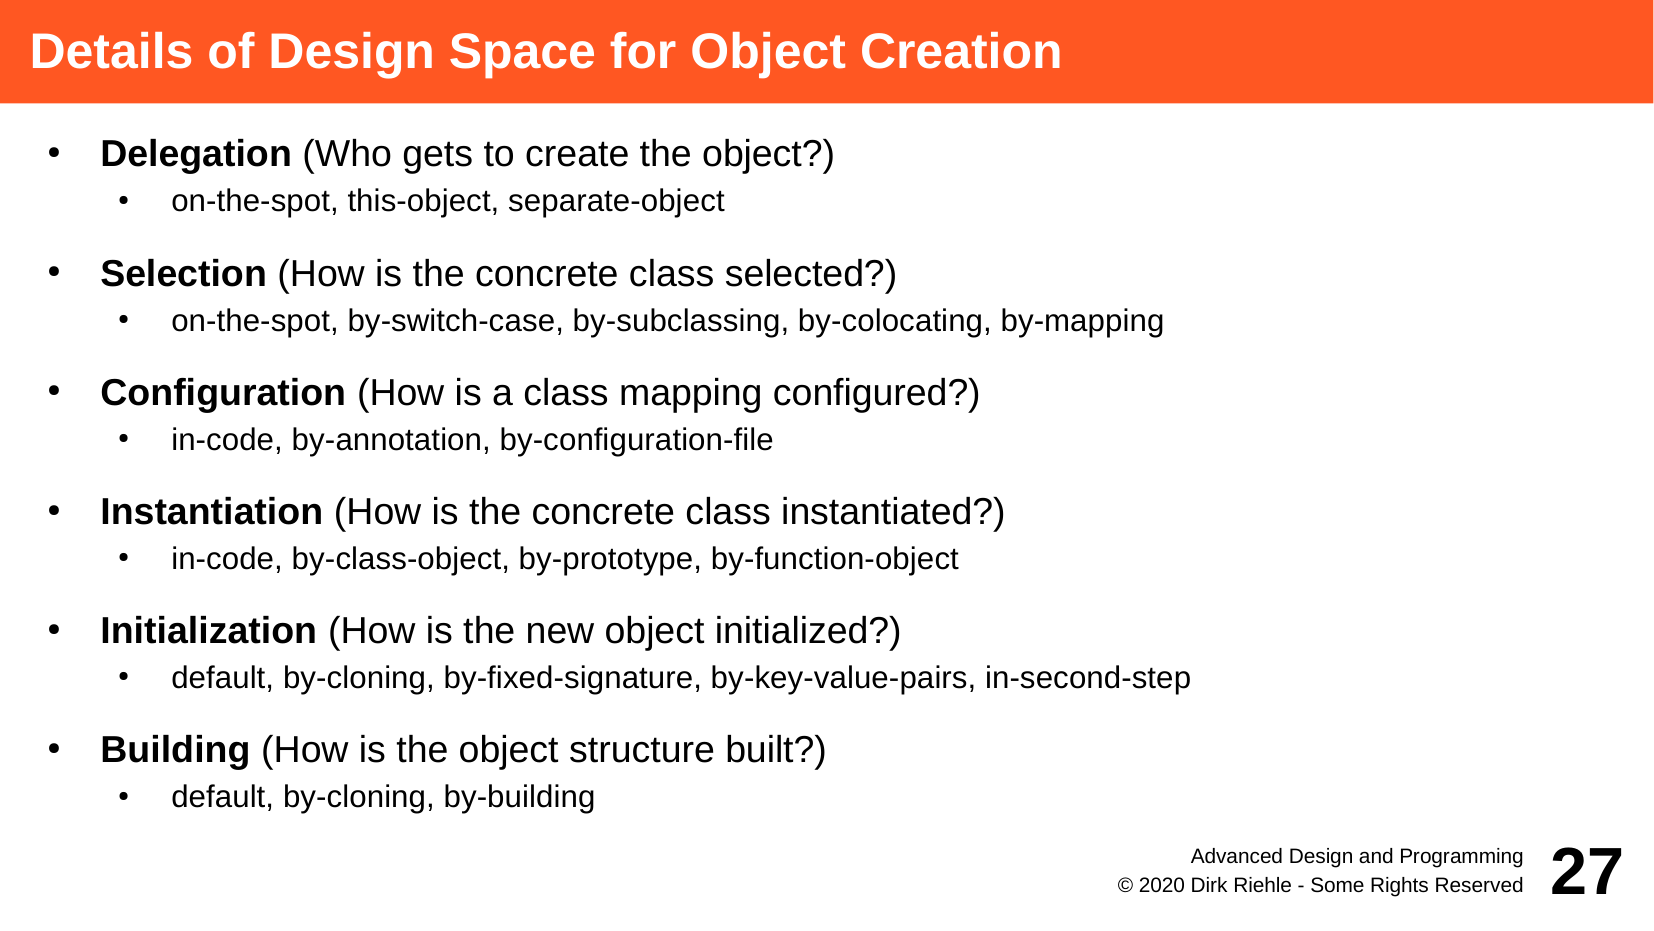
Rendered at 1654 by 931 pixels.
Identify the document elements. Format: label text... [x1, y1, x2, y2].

title Details of Design Space for Object Creation [0, 0, 1654, 104]
list Delegation (Who gets to create the object?) on-the-spot, this-object, separate-object Selection (How is the concrete class selected?) on-the-spot, by-switch-case, by-subclassing, by-colocating, by-mapping Configuration (How is a class mapping configured?) in-code, by-annotation, by-configuration-file Instantiation (How is the concrete class instantiated?) in-code, by-class-object, by-prototype, by-function-object Initialization (How is the new object initialized?) default, by-cloning, by-fixed-signature, by-key-value-pairs, in-second-step Building (How is the object structure built?) default, by-cloning, by-building [29, 132, 1625, 813]
